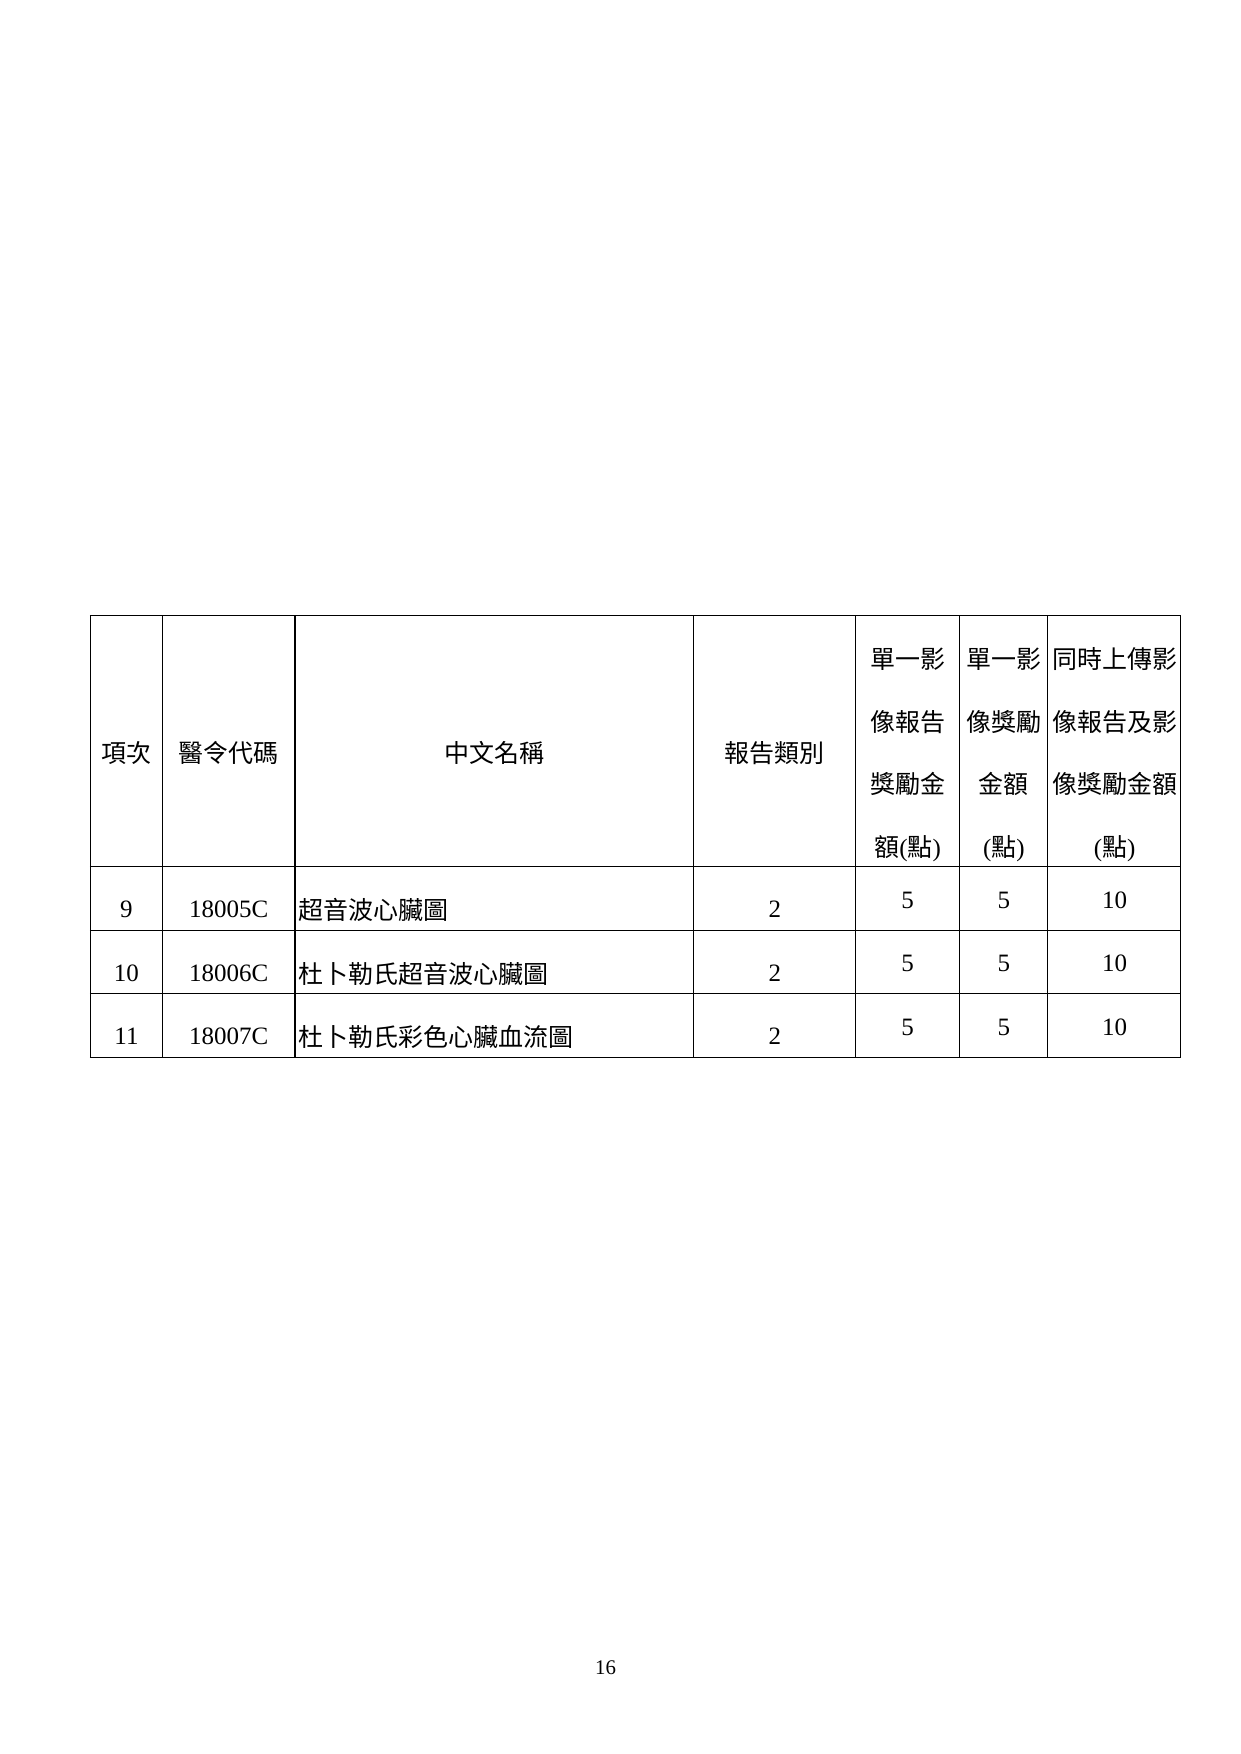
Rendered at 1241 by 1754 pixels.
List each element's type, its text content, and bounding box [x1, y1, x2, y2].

table_cell 2 [694, 867, 855, 929]
table_header 醫令代碼 [163, 616, 294, 866]
table_cell 杜卜勒氏彩色心臟血流圖 [296, 994, 693, 1057]
table_cell 2 [694, 931, 855, 993]
table_cell 超音波心臟圖 [296, 867, 693, 929]
table_header 中文名稱 [296, 616, 693, 866]
table_cell 10 [1048, 867, 1180, 929]
table_cell 18005C [163, 867, 294, 929]
table_cell 10 [91, 931, 162, 993]
table_cell 18006C [163, 931, 294, 993]
table_cell 5 [856, 994, 959, 1057]
table_cell 5 [856, 867, 959, 929]
table_cell 5 [960, 867, 1047, 929]
table_cell 2 [694, 994, 855, 1057]
table_cell 11 [91, 994, 162, 1057]
table_cell 5 [960, 994, 1047, 1057]
table_cell 10 [1048, 994, 1180, 1057]
table_cell 18007C [163, 994, 294, 1057]
table_header 單一影像獎勵金額(點) [960, 616, 1047, 866]
table_cell 10 [1048, 931, 1180, 993]
table_header 同時上傳影像報告及影像獎勵金額(點) [1048, 616, 1180, 866]
table_cell 5 [960, 931, 1047, 993]
table_cell 9 [91, 867, 162, 929]
table_header 報告類別 [694, 616, 855, 866]
table_cell 5 [856, 931, 959, 993]
table_header 單一影像報告獎勵金額(點) [856, 616, 959, 866]
table_cell 杜卜勒氏超音波心臟圖 [296, 931, 693, 993]
table_header 項次 [91, 616, 162, 866]
